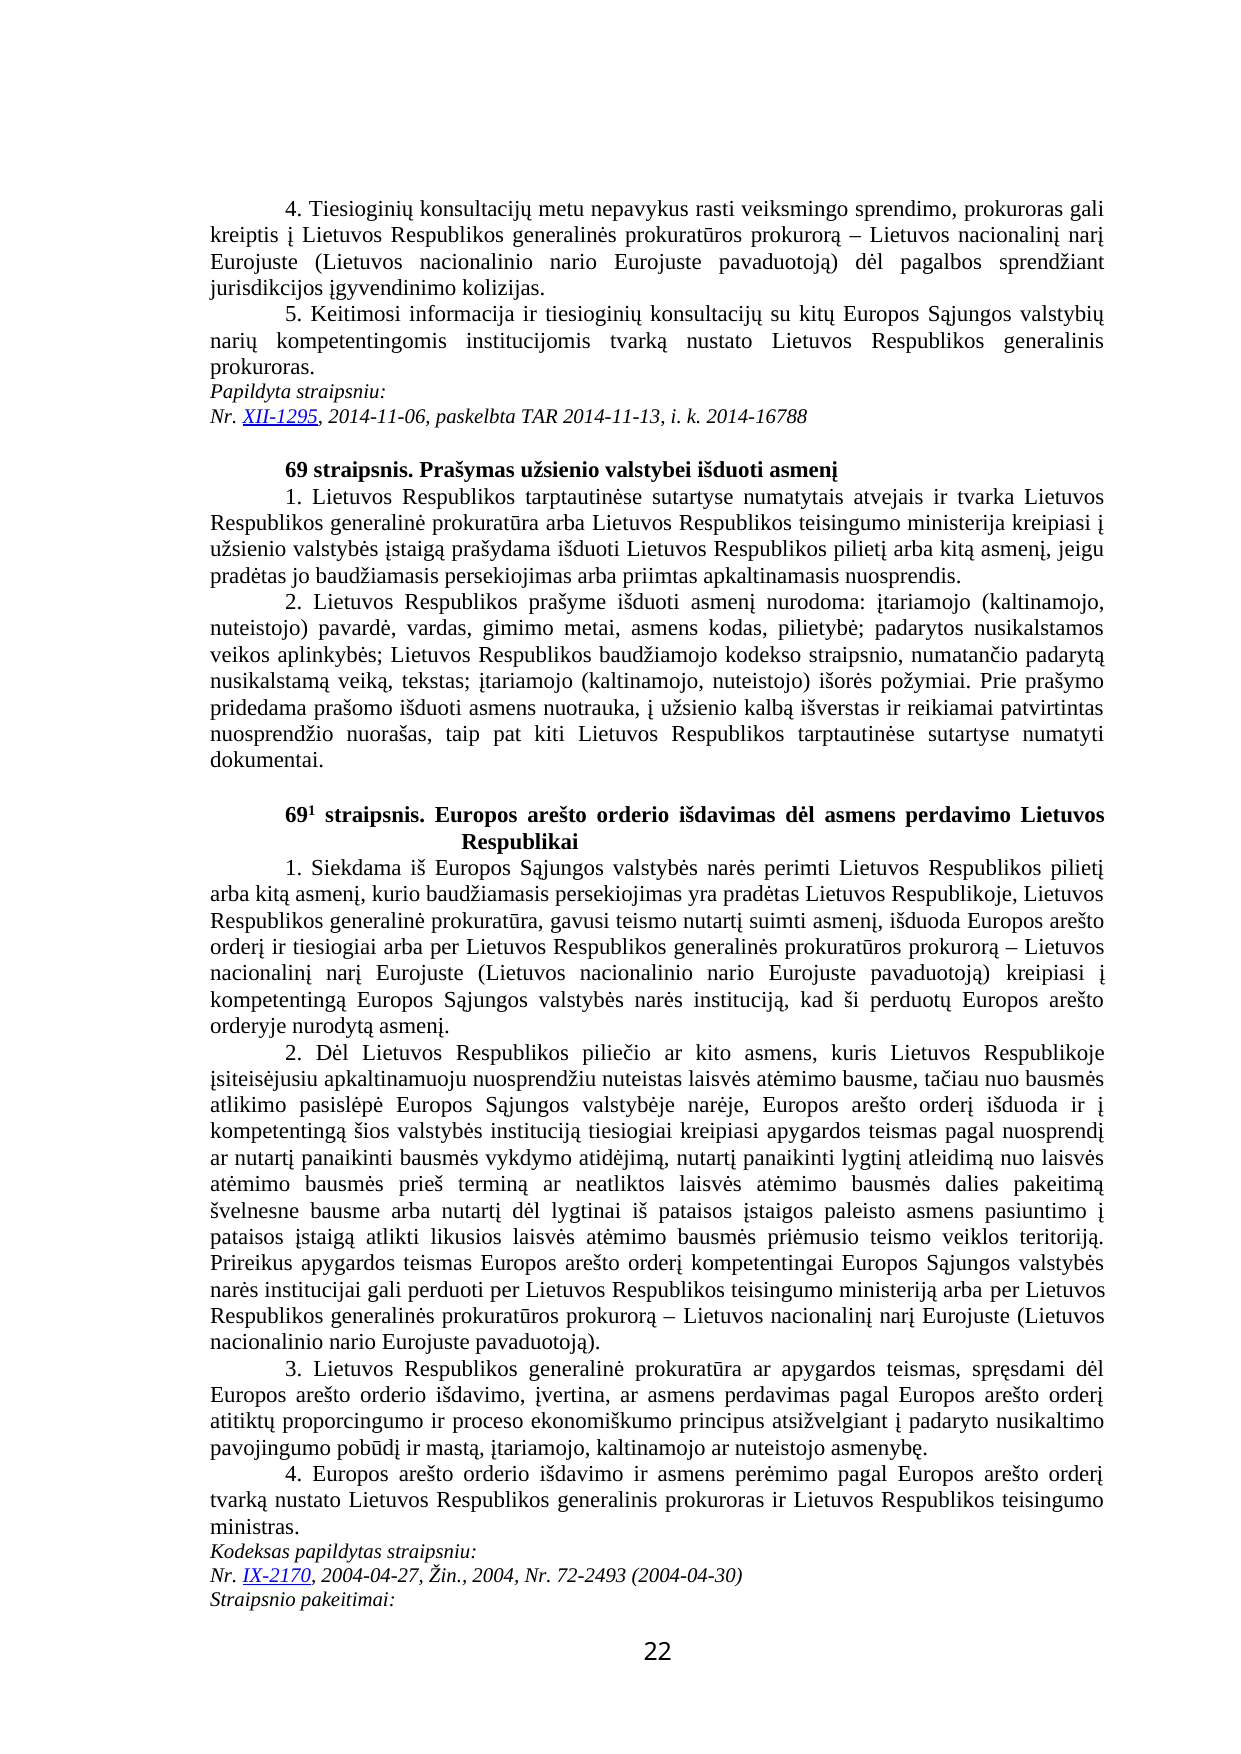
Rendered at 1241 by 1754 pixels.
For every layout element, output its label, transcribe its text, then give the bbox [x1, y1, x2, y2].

text Straipsnio pakeitimai: [210, 1587, 1106, 1611]
text 4. Tiesioginių konsultacijų metu nepavykus rasti veiksmingo sprendimo, prokuroras gali kreiptis į Lietuvos Respublikos generalinės prokuratūros prokurorą – Lietuvos nacionalinį narį Eurojuste (Lietuvos nacionalinio nario Eurojuste pavaduotoją) dėl pagalbos sprendžiant jurisdikcijos įgyvendinimo kolizijas. [210, 195, 1106, 300]
text 2. Dėl Lietuvos Respublikos piliečio ar kito asmens, kuris Lietuvos Respublikoje įsiteisėjusiu apkaltinamuoju nuosprendžiu nuteistas laisvės atėmimo bausme, tačiau nuo bausmės atlikimo pasislėpė Europos Sąjungos valstybėje narėje, Europos arešto orderį išduoda ir į kompetentingą šios valstybės instituciją tiesiogiai kreipiasi apygardos teismas pagal nuosprendį ar nutartį panaikinti bausmės vykdymo atidėjimą, nutartį panaikinti lygtinį atleidimą nuo laisvės atėmimo bausmės prieš terminą ar neatliktos laisvės atėmimo bausmės dalies pakeitimą švelnesne bausme arba nutartį dėl lygtinai iš pataisos įstaigos paleisto asmens pasiuntimo į pataisos įstaigą atlikti likusios laisvės atėmimo bausmės priėmusio teismo veiklos teritoriją. Prireikus apygardos teismas Europos arešto orderį kompetentingai Europos Sąjungos valstybės narės institucijai gali perduoti per Lietuvos Respublikos teisingumo ministeriją arba per Lietuvos Respublikos generalinės prokuratūros prokurorą – Lietuvos nacionalinį narį Eurojuste (Lietuvos nacionalinio nario Eurojuste pavaduotoją). [210, 1038, 1106, 1355]
text 1. Siekdama iš Europos Sąjungos valstybės narės perimti Lietuvos Respublikos pilietį arba kitą asmenį, kurio baudžiamasis persekiojimas yra pradėtas Lietuvos Respublikoje, Lietuvos Respublikos generalinė prokuratūra, gavusi teismo nutartį suimti asmenį, išduoda Europos arešto orderį ir tiesiogiai arba per Lietuvos Respublikos generalinės prokuratūros prokurorą – Lietuvos nacionalinį narį Eurojuste (Lietuvos nacionalinio nario Eurojuste pavaduotoją) kreipiasi į kompetentingą Europos Sąjungos valstybės narės instituciją, kad ši perduotų Europos arešto orderyje nurodytą asmenį. [210, 854, 1106, 1038]
text 5. Keitimosi informacija ir tiesioginių konsultacijų su kitų Europos Sąjungos valstybių narių kompetentingomis institucijomis tvarką nustato Lietuvos Respublikos generalinis prokuroras. [210, 300, 1106, 379]
text 3. Lietuvos Respublikos generalinė prokuratūra ar apygardos teismas, spręsdami dėl Europos arešto orderio išdavimo, įvertina, ar asmens perdavimas pagal Europos arešto orderį atitiktų proporcingumo ir proceso ekonomiškumo principus atsižvelgiant į padaryto nusikaltimo pavojingumo pobūdį ir mastą, įtariamojo, kaltinamojo ar nuteistojo asmenybę. [210, 1355, 1106, 1460]
text 1. Lietuvos Respublikos tarptautinėse sutartyse numatytais atvejais ir tvarka Lietuvos Respublikos generalinė prokuratūra arba Lietuvos Respublikos teisingumo ministerija kreipiasi į užsienio valstybės įstaigą prašydama išduoti Lietuvos Respublikos pilietį arba kitą asmenį, jeigu pradėtas jo baudžiamasis persekiojimas arba priimtas apkaltinamasis nuosprendis. [210, 483, 1106, 588]
text 4. Europos arešto orderio išdavimo ir asmens perėmimo pagal Europos arešto orderį tvarką nustato Lietuvos Respublikos generalinis prokuroras ir Lietuvos Respublikos teisingumo ministras. [210, 1460, 1106, 1539]
text 691 straipsnis. Europos arešto orderio išdavimas dėl asmens perdavimo Lietuvos Respublikai [285, 801, 1106, 854]
text 2. Lietuvos Respublikos prašyme išduoti asmenį nurodoma: įtariamojo (kaltinamojo, nuteistojo) pavardė, vardas, gimimo metai, asmens kodas, pilietybė; padarytos nusikalstamos veikos aplinkybės; Lietuvos Respublikos baudžiamojo kodekso straipsnio, numatančio padarytą nusikalstamą veiką, tekstas; įtariamojo (kaltinamojo, nuteistojo) išorės požymiai. Prie prašymo pridedama prašomo išduoti asmens nuotrauka, į užsienio kalbą išverstas ir reikiamai patvirtintas nuosprendžio nuorašas, taip pat kiti Lietuvos Respublikos tarptautinėse sutartyse numatyti dokumentai. [210, 588, 1106, 773]
text Nr. XII-1295, 2014-11-06, paskelbta TAR 2014-11-13, i. k. 2014-16788 [210, 403, 1106, 428]
text Kodeksas papildytas straipsniu: [210, 1539, 1106, 1563]
text 69 straipsnis. Prašymas užsienio valstybei išduoti asmenį [210, 456, 1106, 483]
text Nr. IX-2170, 2004-04-27, Žin., 2004, Nr. 72-2493 (2004-04-30) [210, 1563, 1106, 1587]
text Papildyta straipsniu: [210, 379, 1106, 403]
